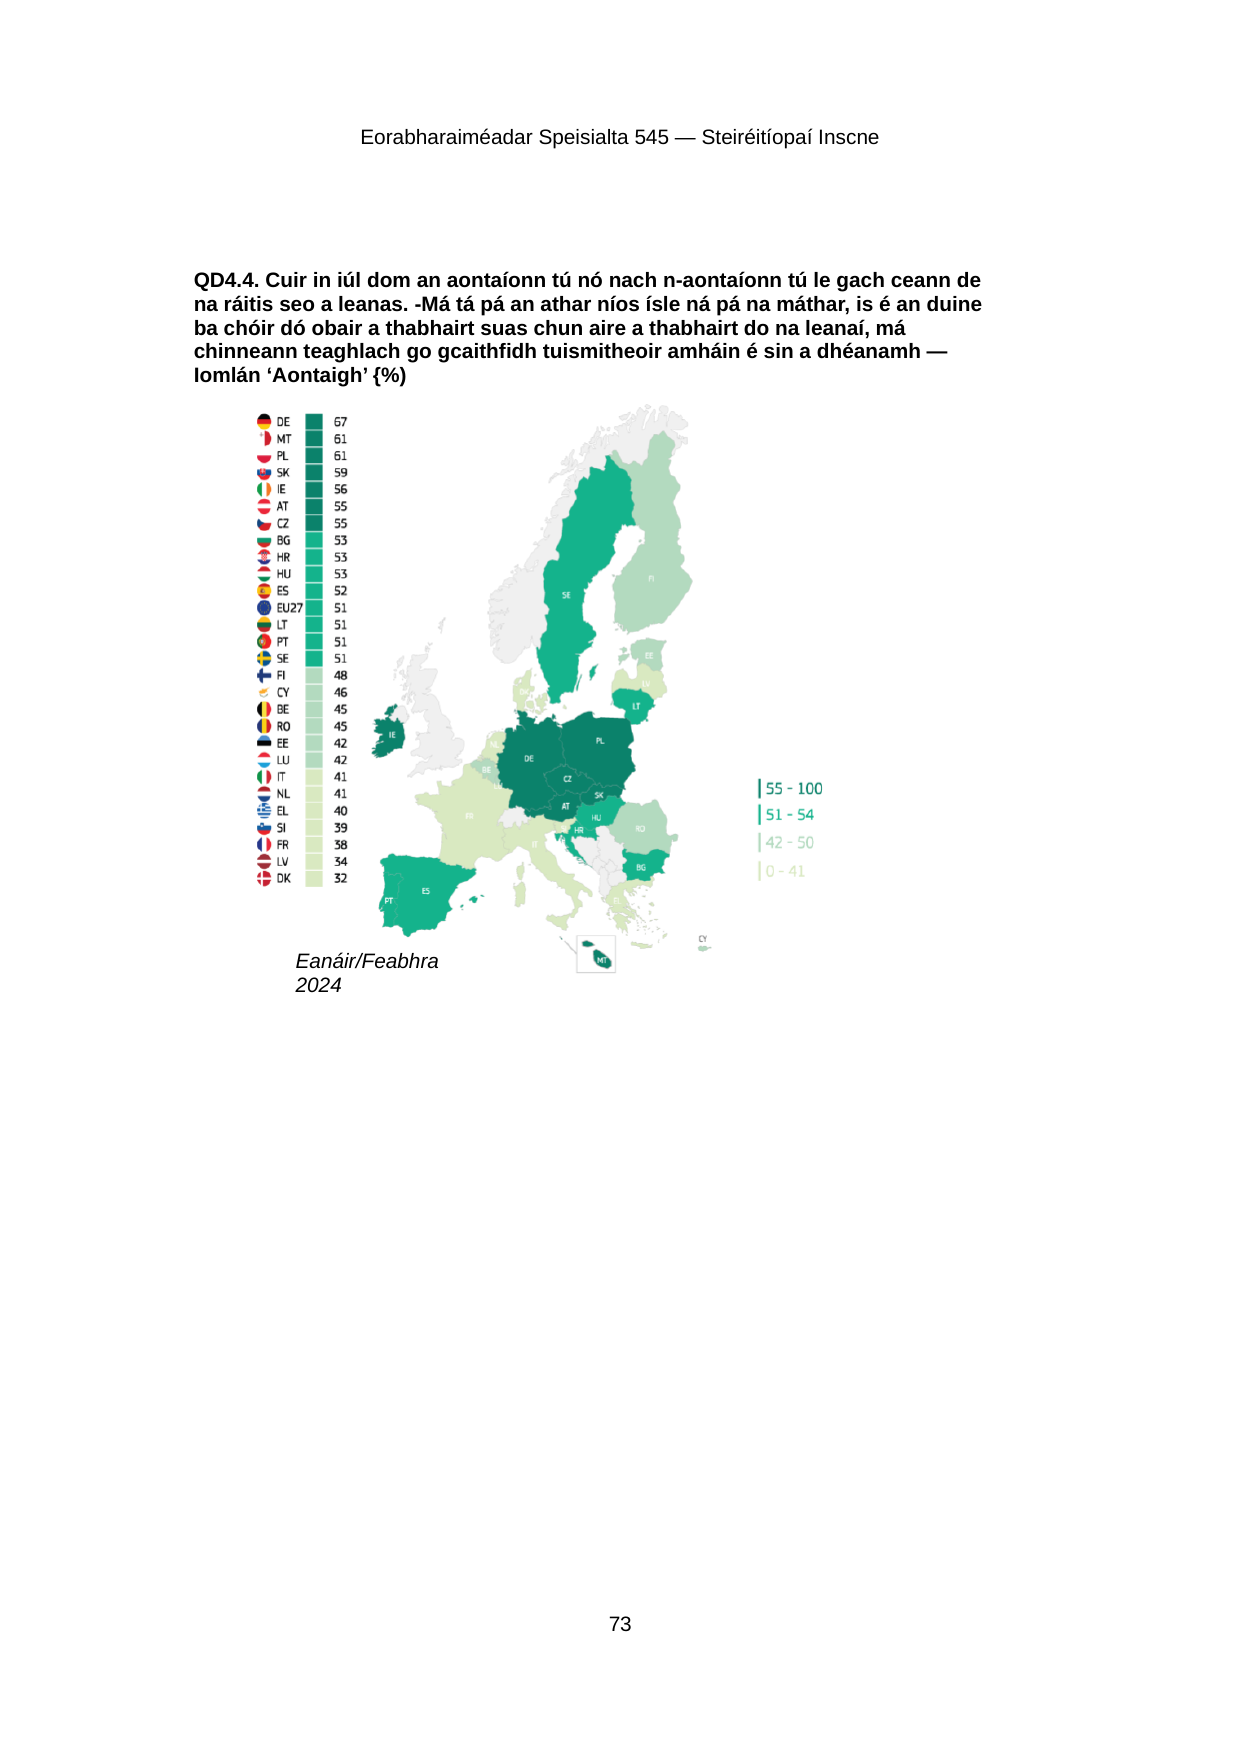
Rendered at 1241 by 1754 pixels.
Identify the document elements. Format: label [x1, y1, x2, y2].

picture [243, 398, 835, 974]
